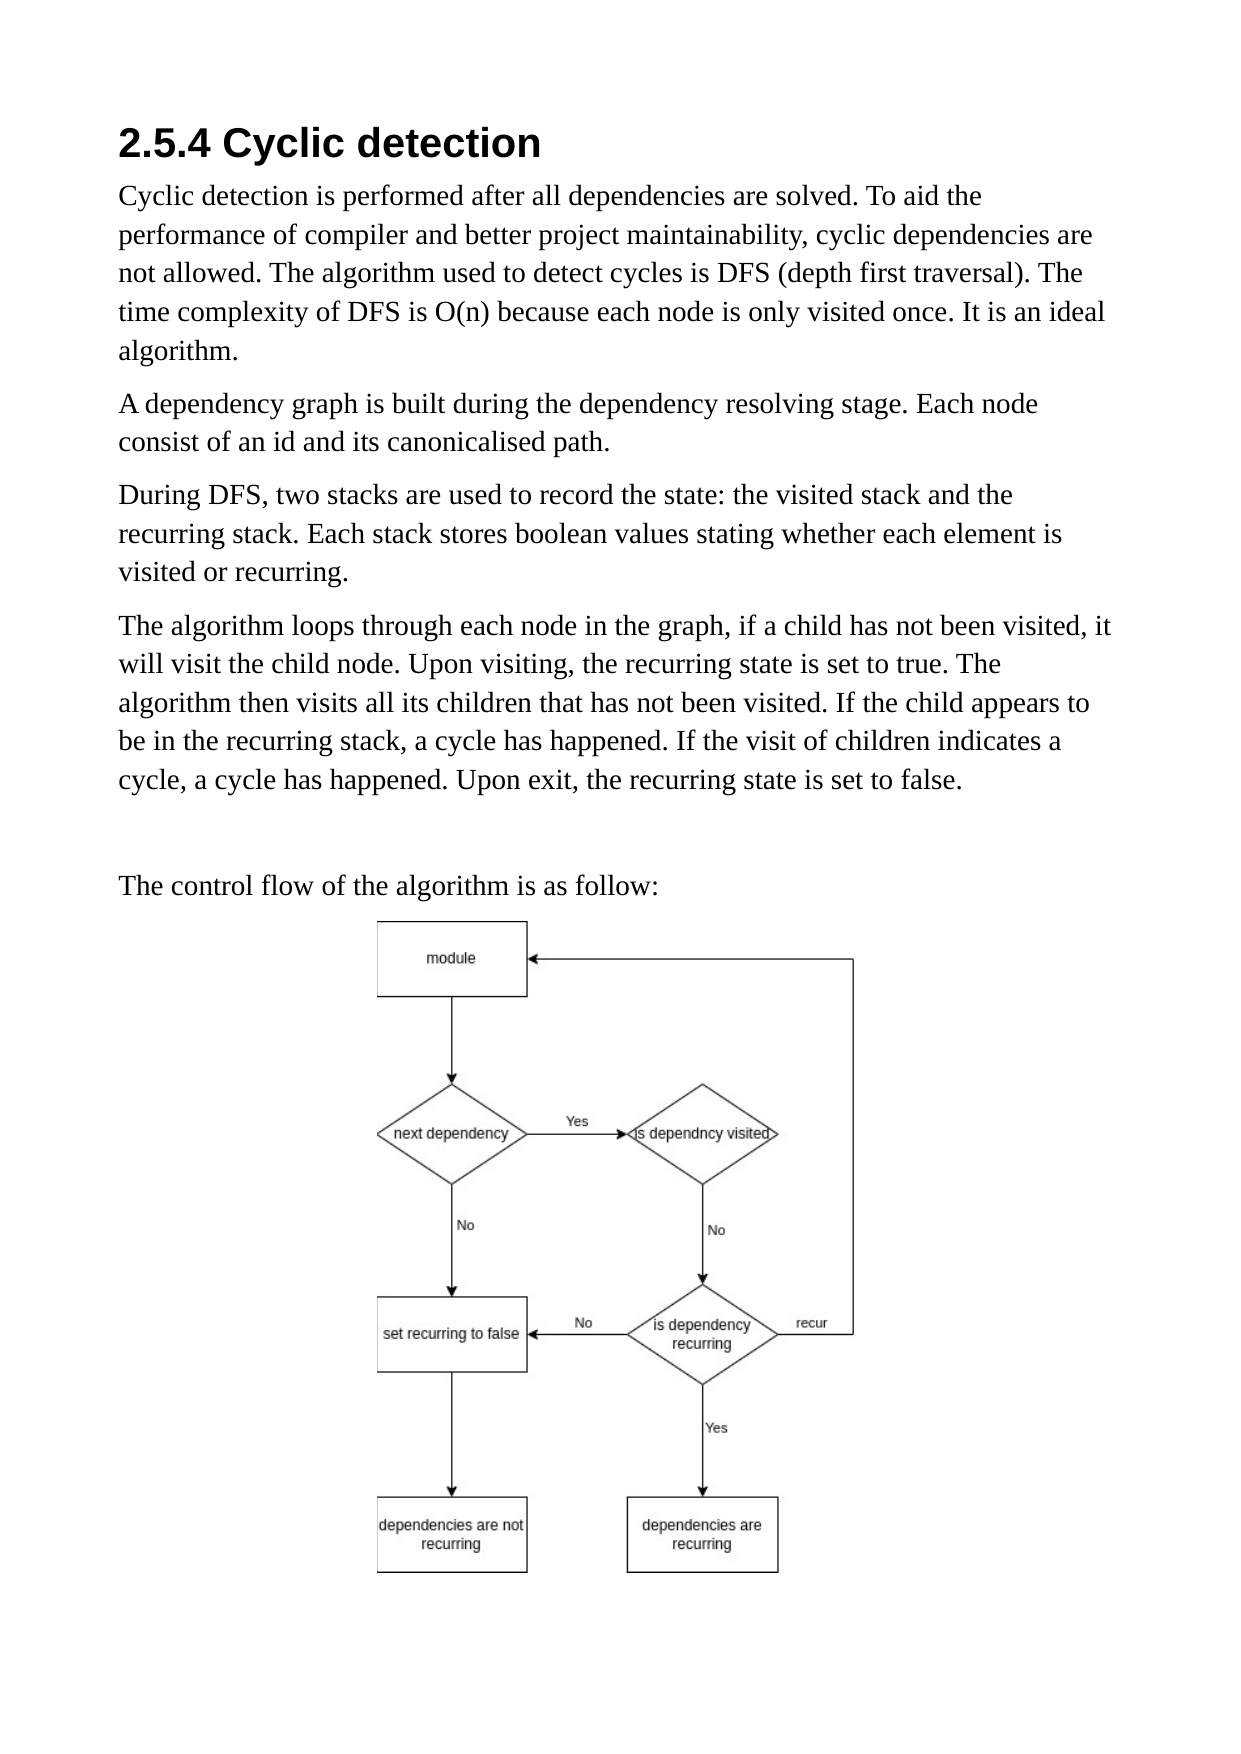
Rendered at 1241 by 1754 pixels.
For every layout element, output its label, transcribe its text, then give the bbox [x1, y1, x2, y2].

text During DFS, two stacks are used to record the state: the visited stack and the recurring stack. Each stack stores boolean values stating whether each element is visited or recurring. [118, 477, 1122, 588]
subtitle 2.5.4 Cyclic detection [118, 118, 1122, 166]
text Cyclic detection is performed after all dependencies are solved. To aid the performance of compiler and better project maintainability, cyclic dependencies are not allowed. The algorithm used to detect cycles is DFS (depth first traversal). The time complexity of DFS is O(n) because each node is only visited once. It is an ideal algorithm. [118, 178, 1122, 366]
picture [377, 921, 864, 1573]
text The algorithm loops through each node in the graph, if a child has not been visited, it will visit the child node. Upon visiting, the recurring state is set to true. The algorithm then visits all its children that has not been visited. If the child appears to be in the recurring stack, a cycle has happened. If the visit of children indicates a cycle, a cycle has happened. Upon exit, the recurring state is set to false. [118, 608, 1122, 795]
text A dependency graph is built during the dependency resolving stage. Each node consist of an id and its canonicalised path. [118, 386, 1122, 458]
text The control flow of the algorithm is as follow: [118, 868, 1122, 902]
